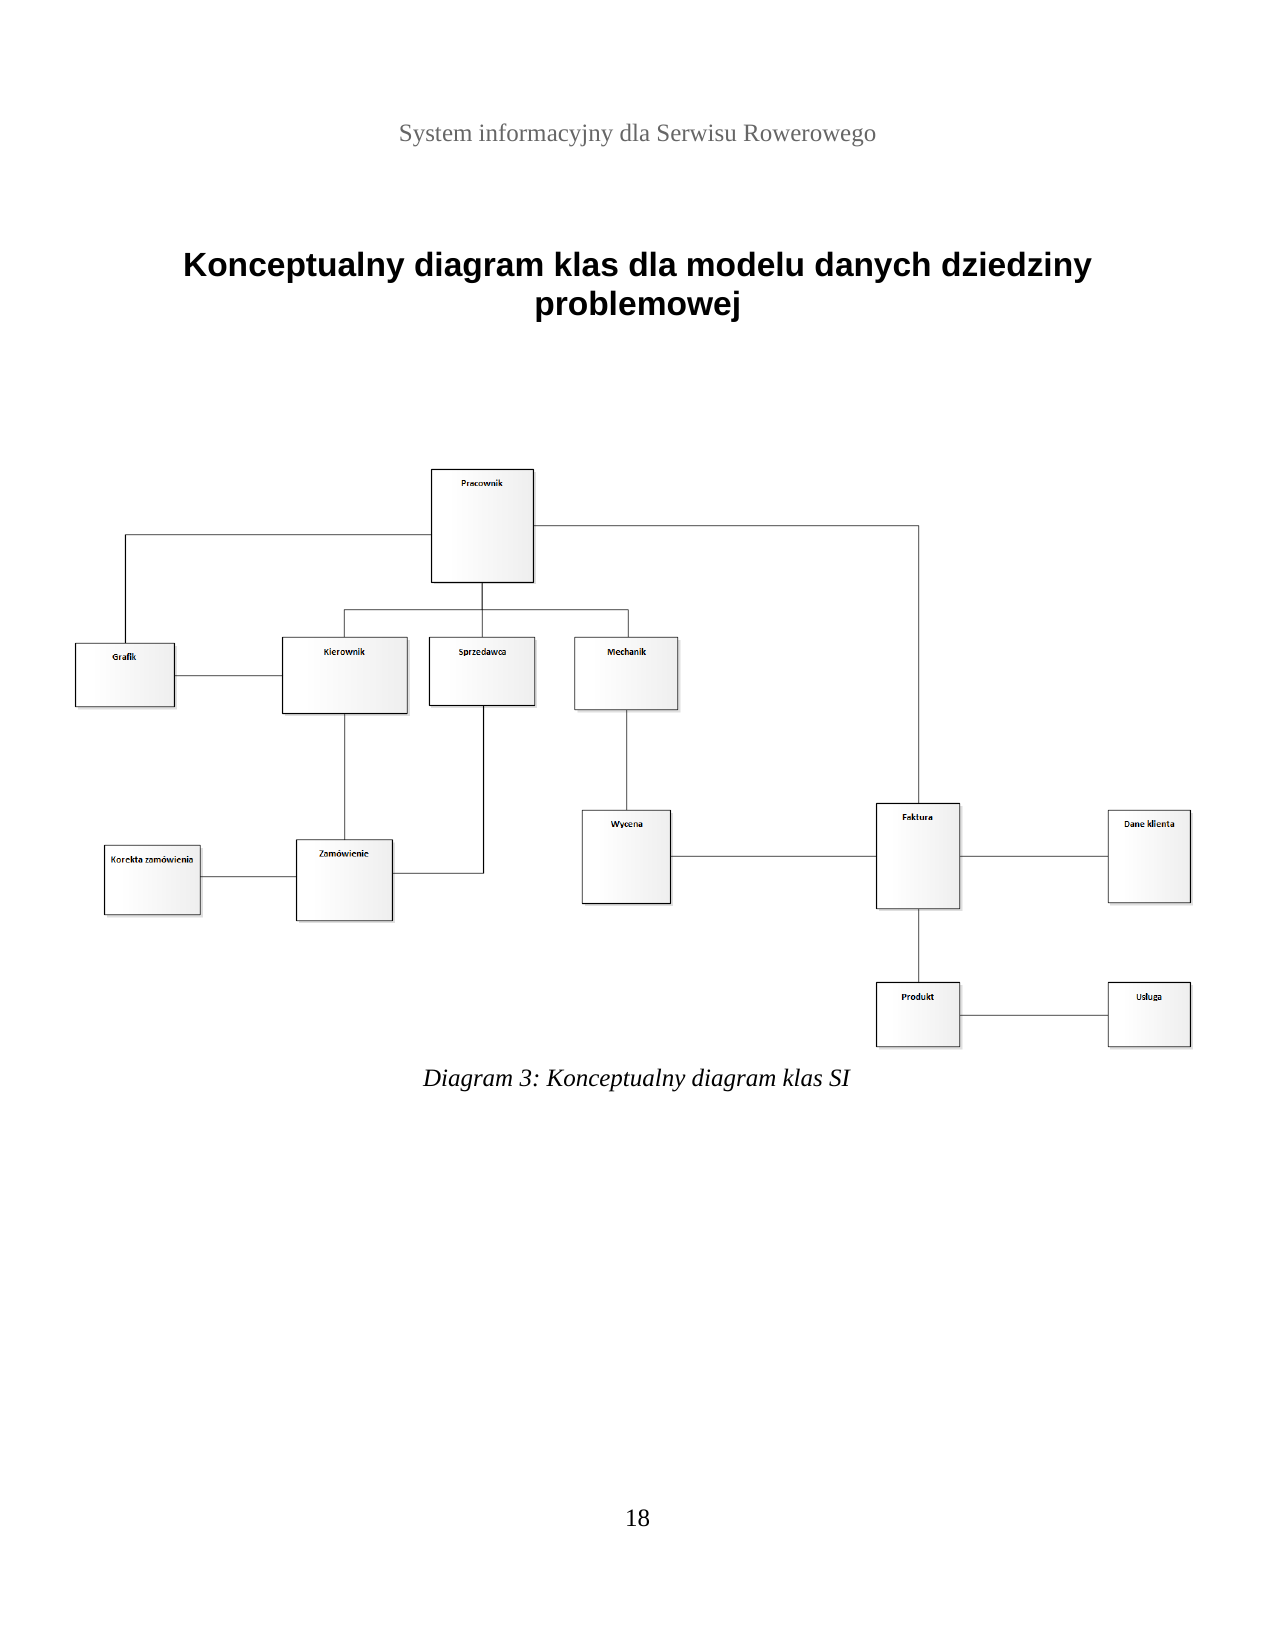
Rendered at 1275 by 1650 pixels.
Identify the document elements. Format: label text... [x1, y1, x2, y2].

picture [66, 442, 1209, 1064]
text Diagram 3: Konceptualny diagram klas SI [118, 1064, 1157, 1092]
subtitle Konceptualny diagram klas dla modelu danych dziedziny problemowej [118, 245, 1157, 322]
